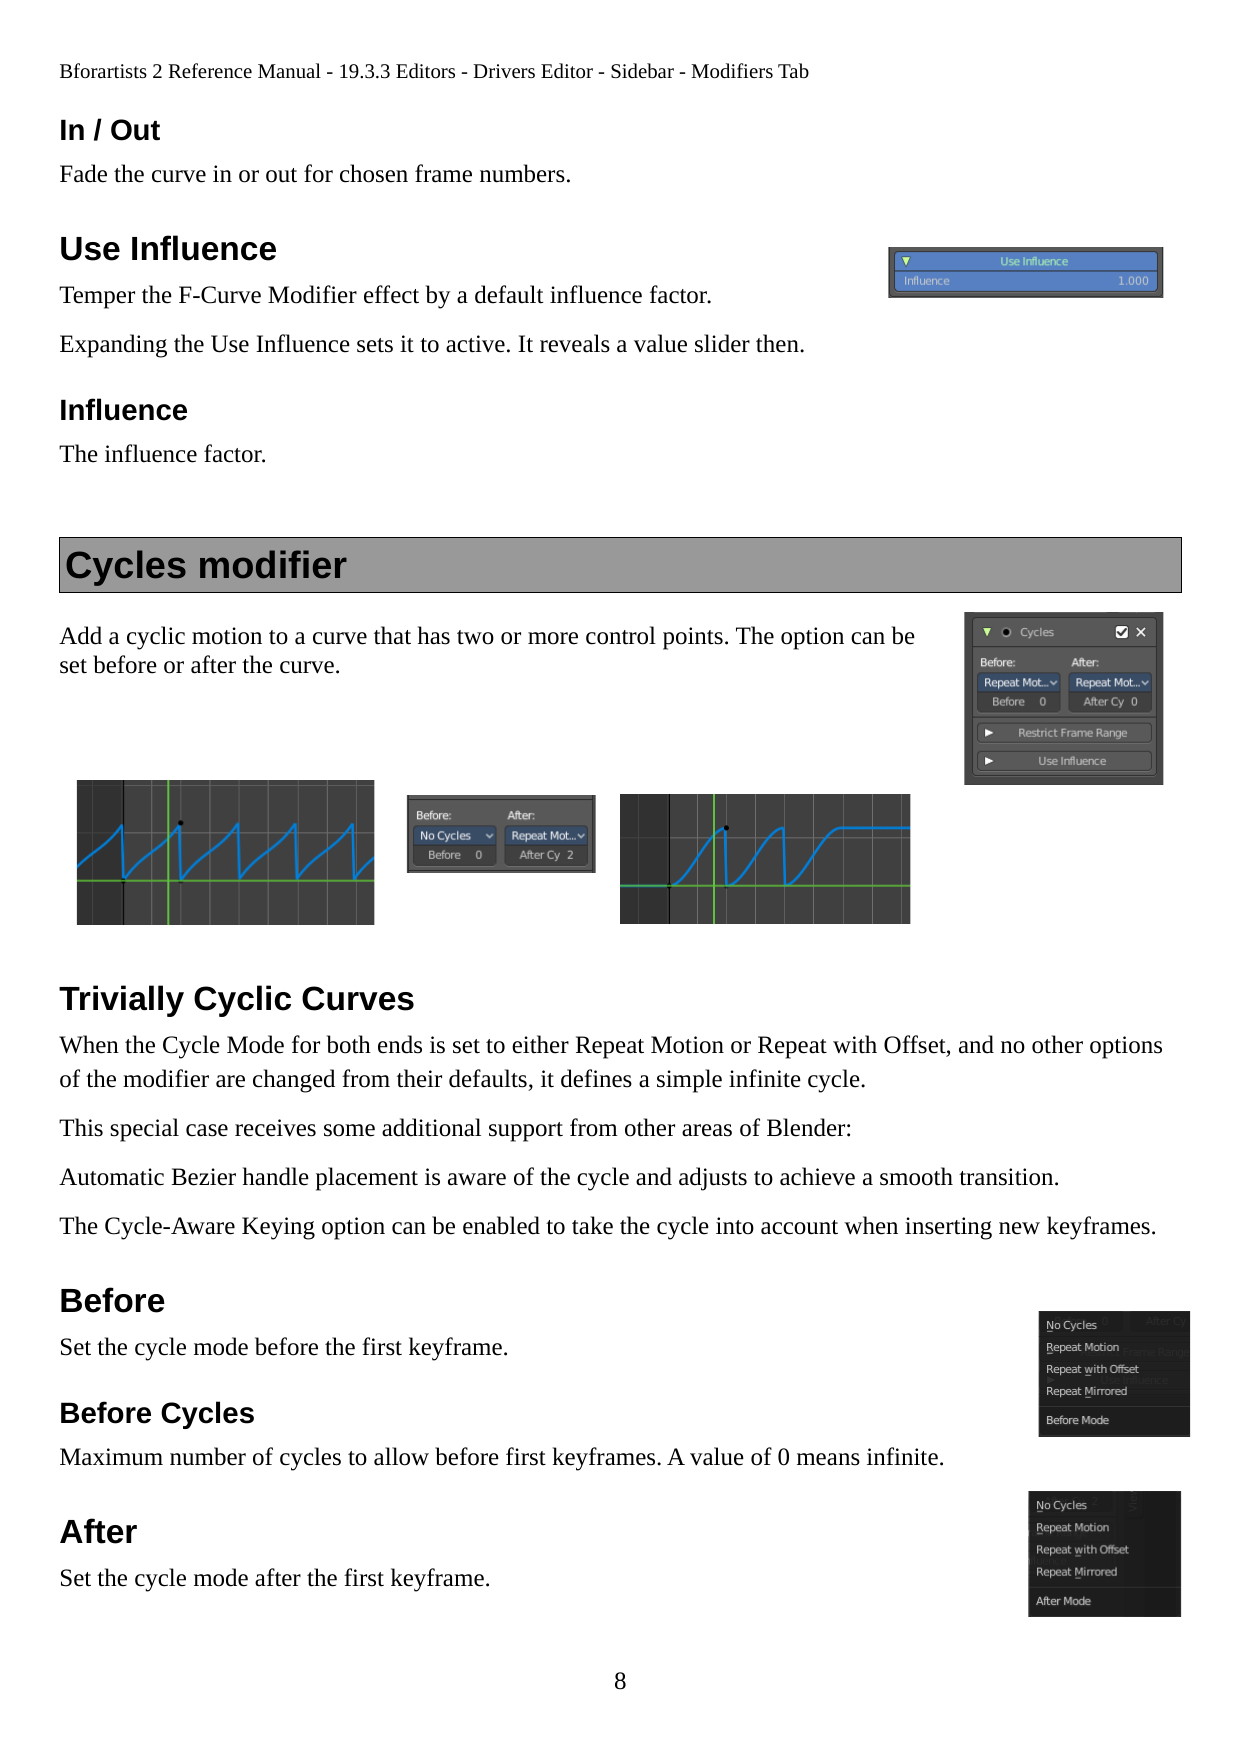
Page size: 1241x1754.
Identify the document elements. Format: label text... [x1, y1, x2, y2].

picture [620, 794, 911, 924]
subtitle Trivially Cyclic Curves [59, 979, 1181, 1017]
subtitle Before Cycles [59, 1396, 1038, 1430]
text When the Cycle Mode for both ends is set to either Repeat Motion or Repeat with Offset, and no other options of the modifier are changed from their defaults, it defines a simple infinite cycle. [59, 1030, 1181, 1093]
picture [888, 247, 1164, 298]
picture [406, 795, 596, 873]
text Set the cycle mode after the first keyframe. [59, 1563, 1028, 1592]
text The influence factor. [59, 439, 1181, 468]
text Expanding the Use Influence sets it to active. It reveals a value slider then. [59, 329, 1181, 358]
picture [1028, 1491, 1182, 1617]
text Set the cycle mode before the first keyframe. [59, 1332, 1038, 1361]
subtitle Use Influence [59, 229, 1181, 267]
subtitle After [59, 1512, 1028, 1551]
subtitle Influence [59, 393, 1181, 426]
subtitle Before [59, 1281, 1181, 1320]
text Automatic Bezier handle placement is aware of the cycle and adjusts to achieve a smooth transition. [59, 1162, 1181, 1191]
table_header Cycles modifier [60, 538, 1181, 592]
text Maximum number of cycles to allow before first keyframes. A value of 0 means infinite. [59, 1442, 1181, 1471]
text Add a cyclic motion to a curve that has two or more control points. The option can be set before or after the curve. [59, 621, 964, 678]
picture [76, 780, 375, 925]
picture [1038, 1311, 1191, 1437]
text Temper the F-Curve Modifier effect by a default influence factor. [59, 280, 1181, 309]
picture [964, 612, 1164, 785]
text Fade the curve in or out for chosen frame numbers. [59, 159, 1181, 188]
text This special case receives some additional support from other areas of Blender: [59, 1113, 1181, 1142]
text The Cycle-Aware Keying option can be enabled to take the cycle into account when inserting new keyframes. [59, 1211, 1181, 1240]
subtitle In / Out [59, 113, 1181, 146]
